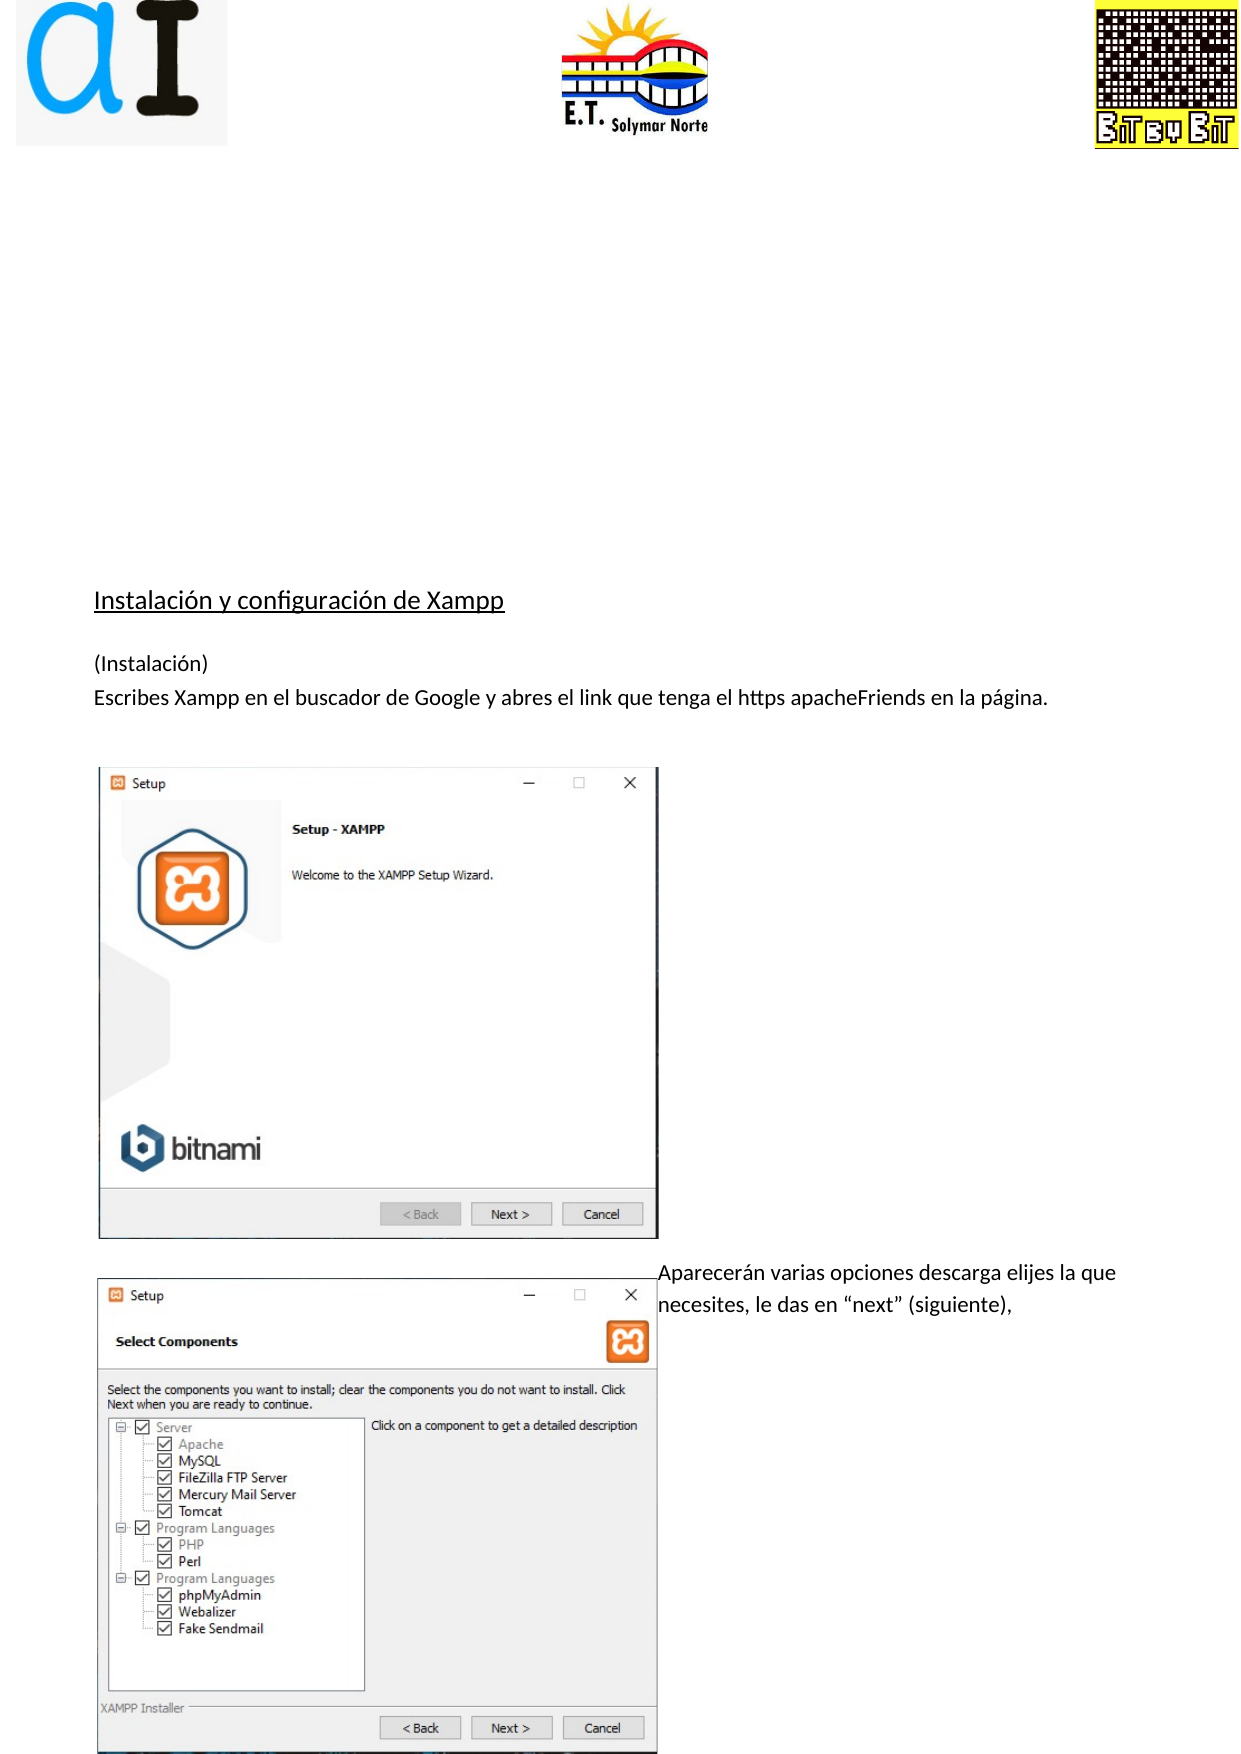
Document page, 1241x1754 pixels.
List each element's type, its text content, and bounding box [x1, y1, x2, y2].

text (Instalación) [94, 649, 1143, 677]
text Aparecerán varias opciones descarga elijes la que necesites, le das en “next” (siguiente), [94, 1258, 1143, 1318]
picture [97, 1278, 658, 1754]
picture [1094, 0, 1239, 149]
text Instalación y configuración de Xampp [94, 583, 1143, 616]
picture [561, 0, 708, 146]
text Escribes Xampp en el buscador de Google y abres el link que tenga el https apacheFriends en la página. [94, 683, 1143, 711]
picture [98, 767, 659, 1239]
picture [16, 0, 228, 146]
